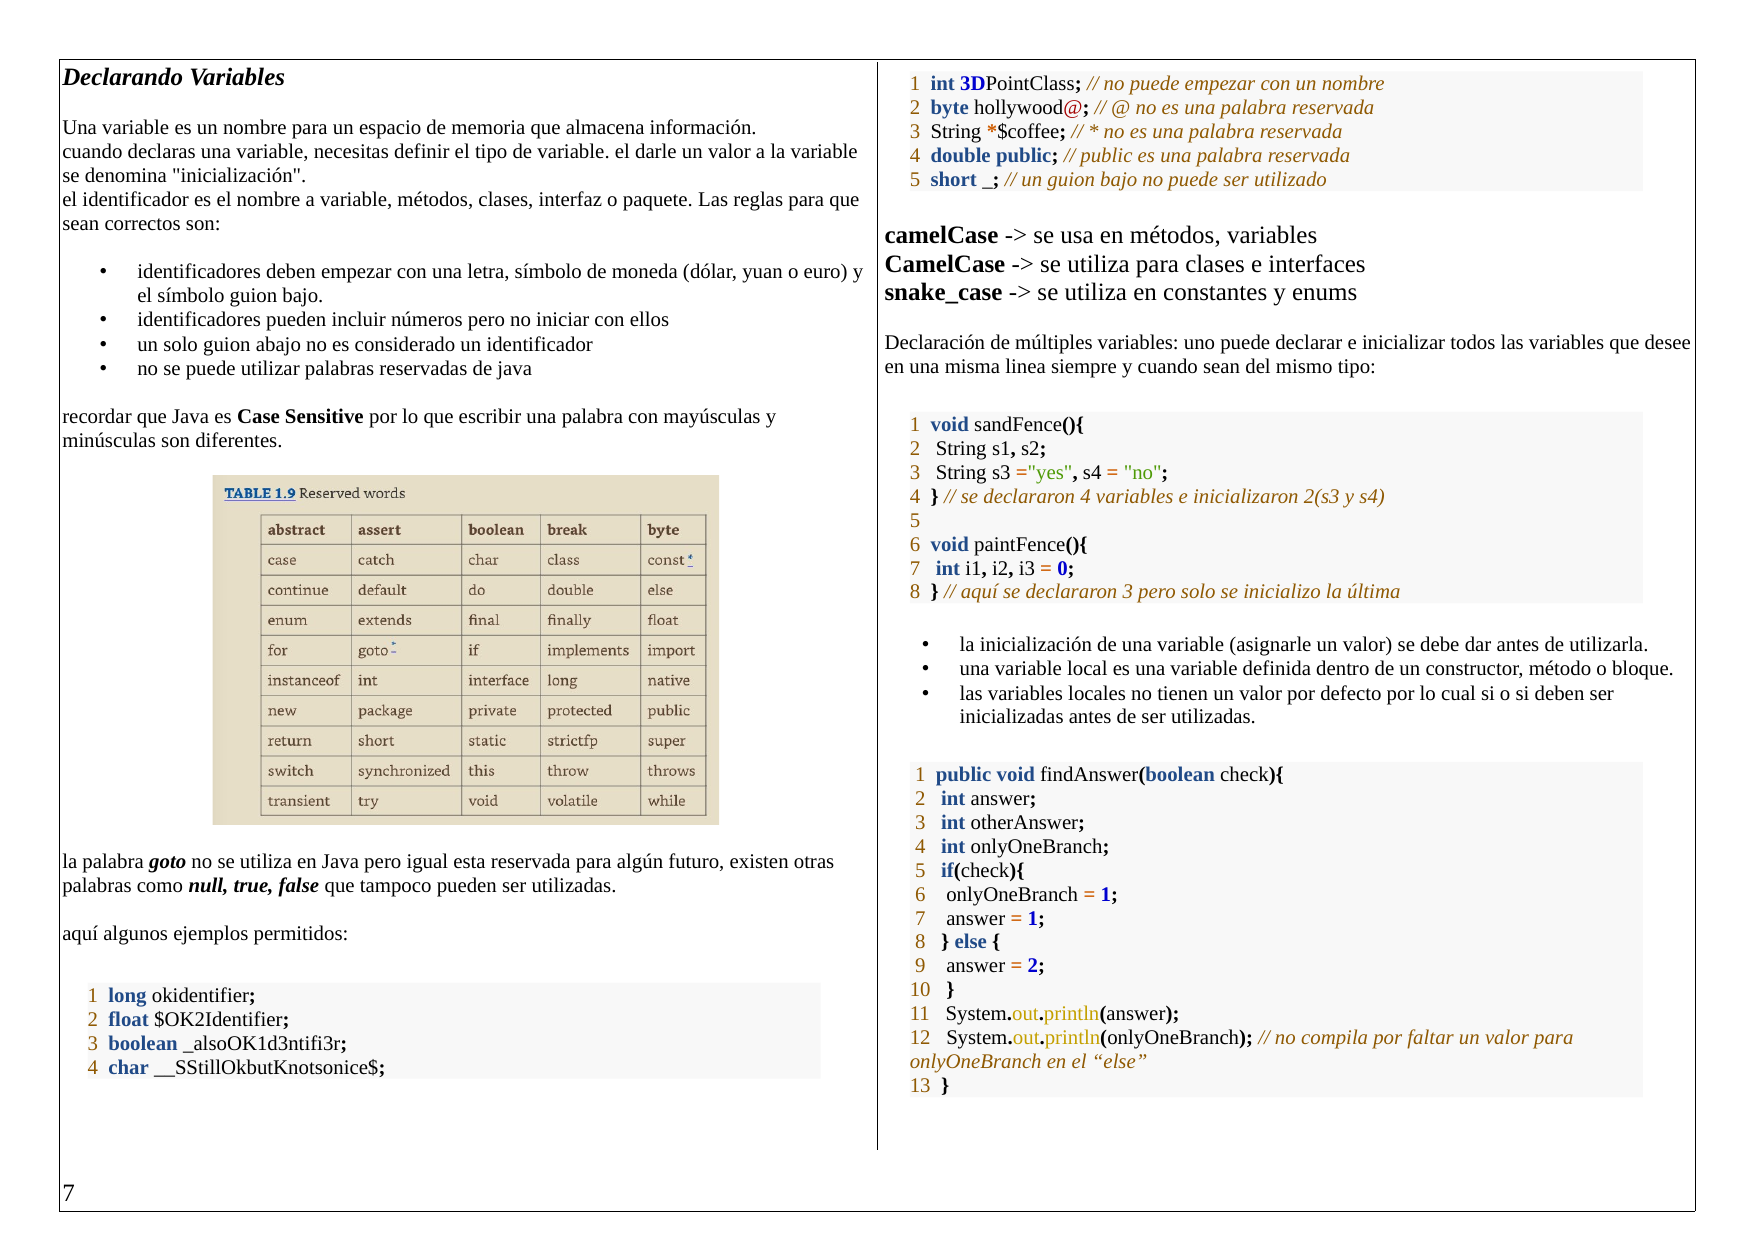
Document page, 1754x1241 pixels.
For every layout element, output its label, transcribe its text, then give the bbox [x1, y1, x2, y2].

text snake_case -> se utiliza en constantes y enums [884, 277, 1692, 306]
text Declaración de múltiples variables: uno puede declarar e inicializar todos las variables que desee en una misma linea siempre y cuando sean del mismo tipo: [884, 330, 1692, 378]
picture [212, 475, 720, 825]
text la palabra goto no se utiliza en Java pero igual esta reservada para algún futuro, existen otras palabras como null, true, false que tampoco pueden ser utilizadas. [62, 848, 869, 897]
text CamelCase -> se utiliza para clases e interfaces [884, 249, 1692, 277]
list la inicialización de una variable (asignarle un valor) se debe dar antes de utilizarla. [922, 632, 1692, 656]
text camelCase -> se usa en métodos, variables [884, 220, 1692, 249]
list identificadores deben empezar con una letra, símbolo de moneda (dólar, yuan o euro) y el símbolo guion bajo. [99, 259, 869, 307]
list las variables locales no tienen un valor por defecto por lo cual si o si deben ser inicializadas antes de ser utilizadas. [922, 680, 1692, 728]
list identificadores pueden incluir números pero no iniciar con ellos [99, 307, 869, 331]
text Una variable es un nombre para un espacio de memoria que almacena información. [62, 115, 869, 139]
list una variable local es una variable definida dentro de un constructor, método o bloque. [922, 656, 1692, 680]
text cuando declaras una variable, necesitas definir el tipo de variable. el darle un valor a la variable se denomina "inicialización". [62, 139, 869, 187]
text el identificador es el nombre a variable, métodos, clases, interfaz o paquete. Las reglas para que sean correctos son: [62, 187, 869, 235]
text recordar que Java es Case Sensitive por lo que escribir una palabra con mayúsculas y minúsculas son diferentes. [62, 404, 869, 452]
list no se puede utilizar palabras reservadas de java [99, 356, 869, 379]
text Declarando Variables [62, 62, 869, 91]
text aquí algunos ejemplos permitidos: [62, 921, 869, 945]
list un solo guion abajo no es considerado un identificador [99, 331, 869, 356]
